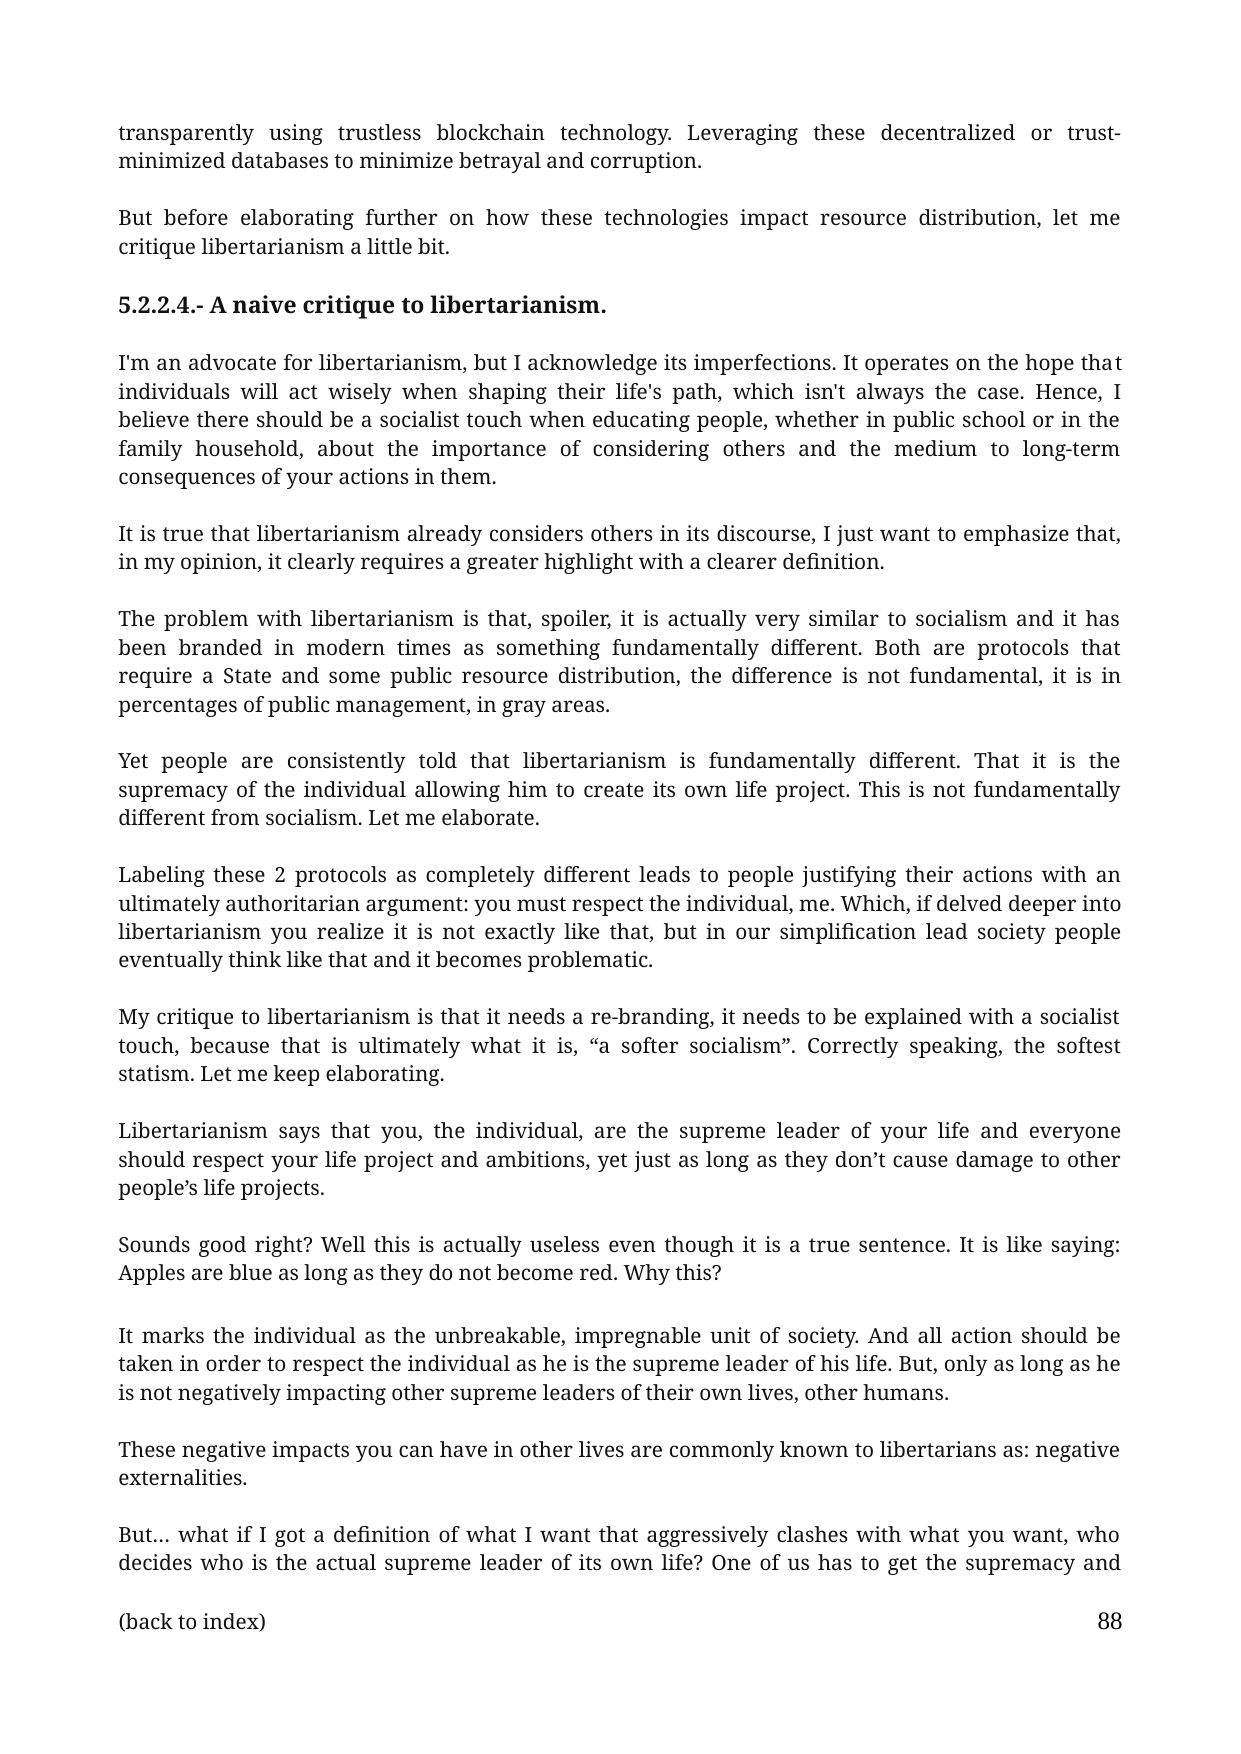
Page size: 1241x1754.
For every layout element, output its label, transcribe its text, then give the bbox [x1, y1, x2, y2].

text But before elaborating further on how these technologies impact resource distribution, let me critique libertarianism a little bit. [118, 203, 1122, 260]
text My critique to libertarianism is that it needs a re-branding, it needs to be explained with a socialist touch, because that is ultimately what it is, “a softer socialism”. Correctly speaking, the softest statism. Let me keep elaborating. [118, 1002, 1122, 1088]
text Labeling these 2 protocols as completely different leads to people justifying their actions with an ultimately authoritarian argument: you must respect the individual, me. Which, if delved deeper into libertarianism you realize it is not exactly like that, but in our simplification lead society people eventually think like that and it becomes problematic. [118, 860, 1122, 974]
text It marks the individual as the unbreakable, impregnable unit of society. And all action should be taken in order to respect the individual as he is the supreme leader of his life. But, only as long as he is not negatively impacting other supreme leaders of their own lives, other humans. [118, 1321, 1122, 1406]
text transparently using trustless blockchain technology. Leveraging these decentralized or trust-minimized databases to minimize betrayal and corruption. [118, 118, 1122, 175]
text It is true that libertarianism already considers others in its discourse, I just want to emphasize that, in my opinion, it clearly requires a greater highlight with a clearer definition. [118, 519, 1122, 576]
text But… what if I got a definition of what I want that aggressively clashes with what you want, who decides who is the actual supreme leader of its own life? One of us has to get the supremacy and [118, 1520, 1122, 1577]
text The problem with libertarianism is that, spoiler, it is actually very similar to socialism and it has been branded in modern times as something fundamentally different. Both are protocols that require a State and some public resource distribution, the difference is not fundamental, it is in percentages of public management, in gray areas. [118, 604, 1122, 718]
text 5.2.2.4.- A naive critique to libertarianism. [118, 289, 1122, 320]
text Yet people are consistently told that libertarianism is fundamentally different. That it is the supremacy of the individual allowing him to create its own life project. This is not fundamentally different from socialism. Let me elaborate. [118, 747, 1122, 832]
text I'm an advocate for libertarianism, but I acknowledge its imperfections. It operates on the hope that individuals will act wisely when shaping their life's path, which isn't always the case. Hence, I believe there should be a socialist touch when educating people, whether in public school or in the family household, about the importance of considering others and the medium to long-term consequences of your actions in them. [118, 348, 1122, 491]
text Libertarianism says that you, the individual, are the supreme leader of your life and everyone should respect your life project and ambitions, yet just as long as they don’t cause damage to other people’s life projects. [118, 1116, 1122, 1202]
text Sounds good right? Well this is actually useless even though it is a true sentence. It is like saying: Apples are blue as long as they do not become red. Why this? [118, 1230, 1122, 1287]
text These negative impacts you can have in other lives are commonly known to libertarians as: negative externalities. [118, 1435, 1122, 1492]
